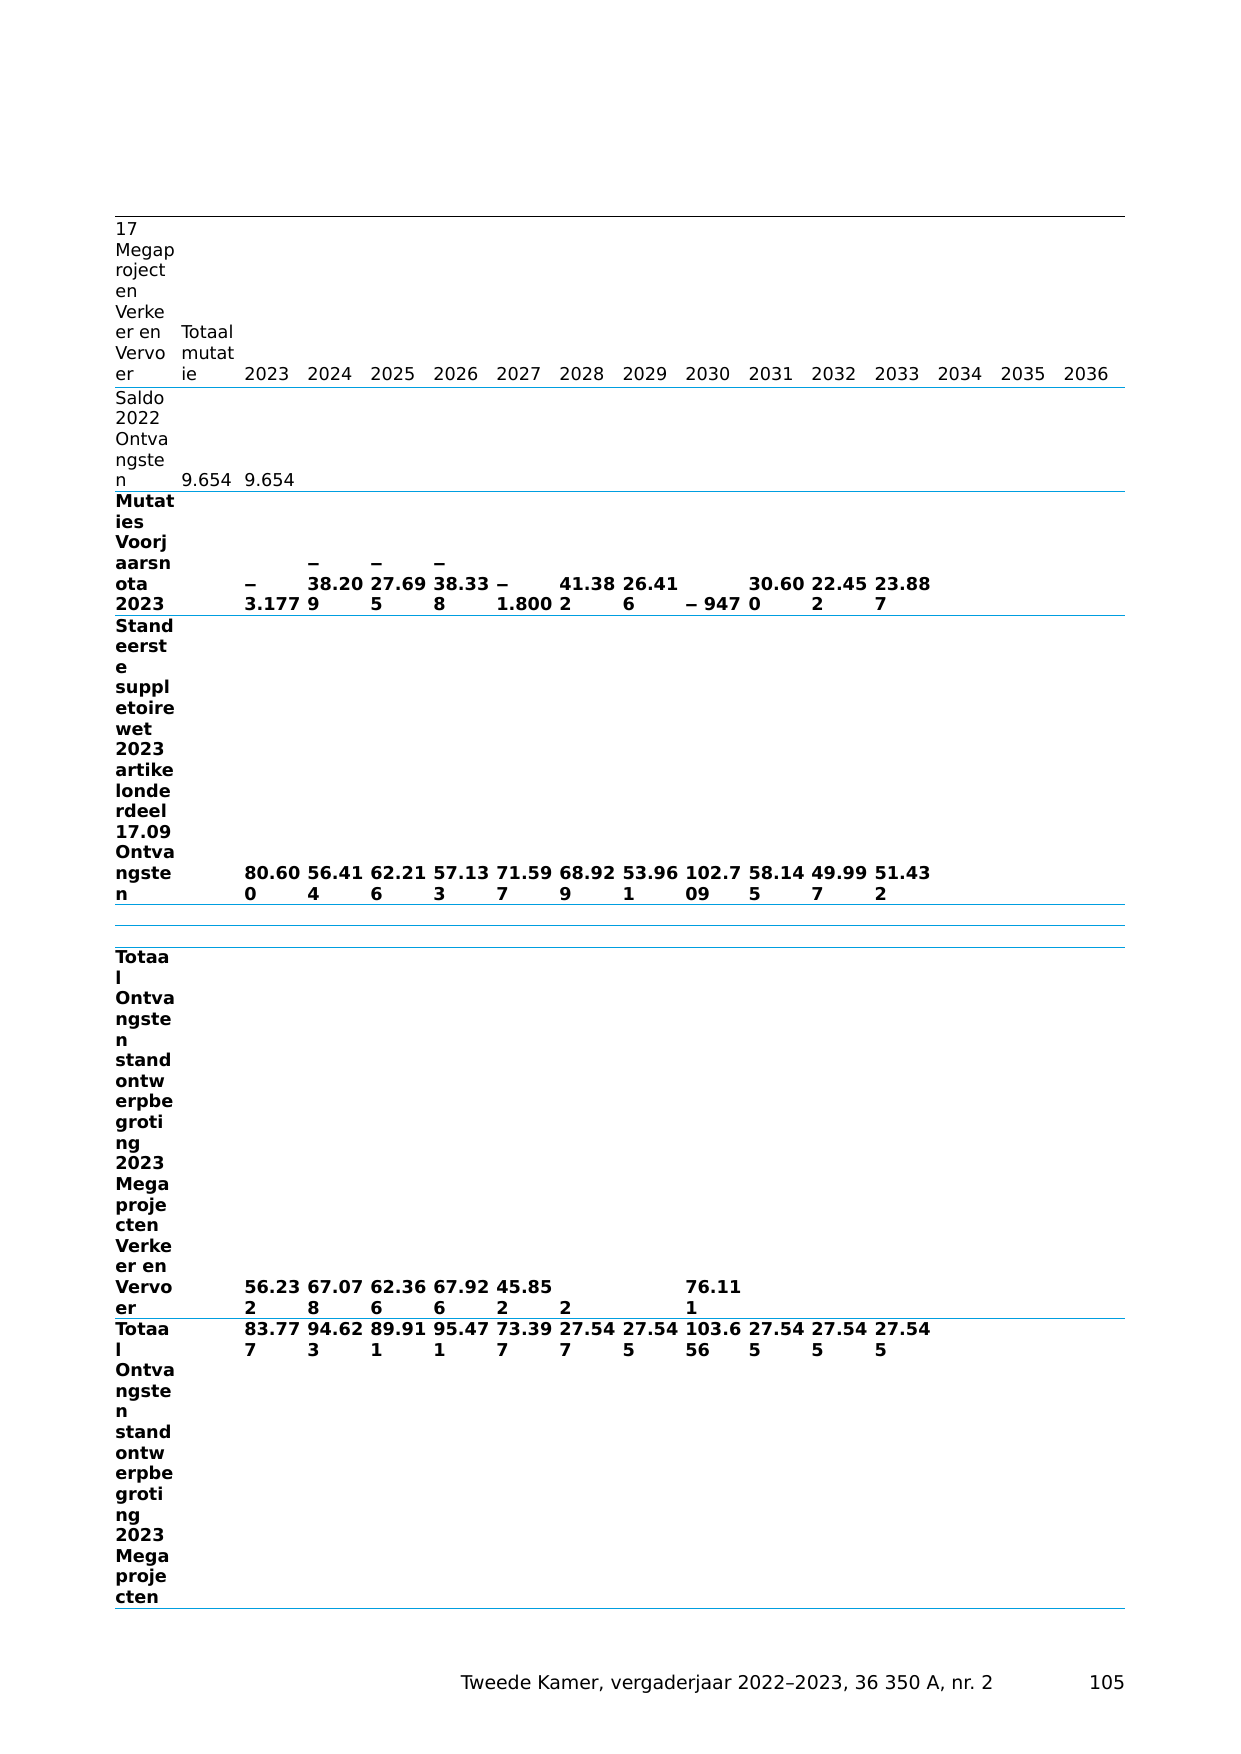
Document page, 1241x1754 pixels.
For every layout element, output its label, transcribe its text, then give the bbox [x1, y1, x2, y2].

table_cell [367, 926, 430, 947]
table_cell 27.547 [556, 1319, 619, 1608]
table_cell [493, 926, 556, 947]
table_cell 2035 [998, 217, 1060, 387]
table_cell 9.654 [178, 388, 241, 491]
table_cell [934, 905, 997, 925]
table_cell [682, 905, 745, 925]
table_cell 22.452 [808, 492, 871, 615]
table_cell 9.654 [241, 388, 304, 491]
table_cell [115, 926, 178, 947]
table_cell 27.545 [808, 1319, 871, 1608]
table_cell [619, 905, 682, 925]
table_cell Totaal Ontvangsten stand ontwerpbegroting 2023 Megaprojecten Verkeer en Vervoer [115, 948, 178, 1318]
table_cell Totaal mutatie [178, 217, 241, 387]
table_cell [808, 926, 871, 947]
table_cell [1060, 616, 1125, 904]
table_cell [745, 948, 808, 1318]
table_cell 73.397 [493, 1319, 556, 1608]
table_cell 57.133 [430, 616, 493, 904]
table_cell 67.926 [430, 948, 493, 1318]
table_cell [115, 905, 178, 925]
table_cell [178, 926, 241, 947]
table_cell [934, 948, 997, 1318]
table_cell 103.656 [682, 1319, 745, 1608]
table_cell ‒ 3.177 [241, 492, 304, 615]
table_cell ‒ 27.695 [367, 492, 430, 615]
table_cell [1060, 1319, 1125, 1608]
table_cell [1060, 948, 1125, 1318]
table_cell 56.232 [241, 948, 304, 1318]
table_cell [619, 388, 682, 491]
table_cell 51.432 [871, 616, 934, 904]
table_cell ‒ 1.800 [493, 492, 556, 615]
table_cell [493, 388, 556, 491]
table_cell [1060, 926, 1125, 947]
table_cell 27.545 [619, 1319, 682, 1608]
table_cell [998, 1319, 1060, 1608]
table_cell ‒ 38.209 [304, 492, 367, 615]
table_cell 58.145 [745, 616, 808, 904]
table_cell [241, 926, 304, 947]
table_cell [745, 905, 808, 925]
table_cell [998, 388, 1060, 491]
table_cell [241, 905, 304, 925]
table_cell [682, 926, 745, 947]
table_cell [304, 905, 367, 925]
table_cell [430, 905, 493, 925]
table_cell [871, 926, 934, 947]
table_cell [998, 926, 1060, 947]
table_cell [934, 492, 997, 615]
table_cell [871, 905, 934, 925]
table_cell [808, 948, 871, 1318]
table_cell [871, 388, 934, 491]
table_cell [178, 616, 241, 904]
table_cell 26.416 [619, 492, 682, 615]
table_cell 27.545 [745, 1319, 808, 1608]
table_cell 2033 [871, 217, 934, 387]
table_cell [493, 905, 556, 925]
table_cell [682, 388, 745, 491]
table_cell 2026 [430, 217, 493, 387]
table_cell 27.545 [871, 1319, 934, 1608]
table_cell 56.414 [304, 616, 367, 904]
table_cell 2 [556, 948, 619, 1318]
table_cell 2030 [682, 217, 745, 387]
table_cell [304, 388, 367, 491]
table_cell 89.911 [367, 1319, 430, 1608]
table_cell 2024 [304, 217, 367, 387]
table_cell [304, 926, 367, 947]
table_cell 41.382 [556, 492, 619, 615]
table_cell 62.216 [367, 616, 430, 904]
table_cell 2032 [808, 217, 871, 387]
table_cell 83.777 [241, 1319, 304, 1608]
table_cell [556, 926, 619, 947]
table_cell 2031 [745, 217, 808, 387]
table_cell Stand eerste suppletoire wet 2023 artikelonderdeel 17.09 Ontvangsten [115, 616, 178, 904]
table_cell [998, 616, 1060, 904]
table_cell [1060, 905, 1125, 925]
table_cell [998, 492, 1060, 615]
table_header Tabel 18 Artikel 17 [115, 191, 1125, 216]
table_cell 2023 [241, 217, 304, 387]
table_cell ‒ 38.338 [430, 492, 493, 615]
table_cell 94.623 [304, 1319, 367, 1608]
table_cell 102.709 [682, 616, 745, 904]
table_cell [808, 905, 871, 925]
table_cell [430, 926, 493, 947]
table_cell 67.078 [304, 948, 367, 1318]
table_cell [934, 616, 997, 904]
table_cell Totaal Ontvangsten stand ontwerpbegroting 2023 Megaprojecten [115, 1319, 178, 1608]
table_cell [619, 926, 682, 947]
table_cell [178, 905, 241, 925]
table_cell [367, 388, 430, 491]
table_cell 62.366 [367, 948, 430, 1318]
table_cell [934, 1319, 997, 1608]
table_cell [556, 905, 619, 925]
table_cell [745, 926, 808, 947]
table_cell 2025 [367, 217, 430, 387]
table_cell 2027 [493, 217, 556, 387]
table_cell [178, 492, 241, 615]
table_cell [178, 1319, 241, 1608]
table_cell 68.929 [556, 616, 619, 904]
table_cell 95.471 [430, 1319, 493, 1608]
table_cell ‒ 947 [682, 492, 745, 615]
table_cell 30.600 [745, 492, 808, 615]
table_cell [934, 926, 997, 947]
table_cell 2029 [619, 217, 682, 387]
table_cell 2028 [556, 217, 619, 387]
table_cell 80.600 [241, 616, 304, 904]
table_cell [745, 388, 808, 491]
table_cell Mutaties Voorjaarsnota 2023 [115, 492, 178, 615]
table_cell [556, 388, 619, 491]
table_cell [808, 388, 871, 491]
table_cell 2036 [1060, 217, 1125, 387]
table_cell [998, 905, 1060, 925]
table_cell 23.887 [871, 492, 934, 615]
table_cell [367, 905, 430, 925]
table_cell [871, 948, 934, 1318]
table_cell [178, 948, 241, 1318]
table_cell 2034 [934, 217, 997, 387]
table_cell 17 Megaprojecten Verkeer en Vervoer [115, 217, 178, 387]
table_cell [430, 388, 493, 491]
table_cell 71.597 [493, 616, 556, 904]
table_cell [998, 948, 1060, 1318]
table_cell [934, 388, 997, 491]
table_cell [1060, 492, 1125, 615]
table_cell 53.961 [619, 616, 682, 904]
table_cell Saldo 2022 Ontvangsten [115, 388, 178, 491]
table_cell 49.997 [808, 616, 871, 904]
table_cell [1060, 388, 1125, 491]
table_cell 45.852 [493, 948, 556, 1318]
table_cell 76.111 [682, 948, 745, 1318]
table_cell [619, 948, 682, 1318]
